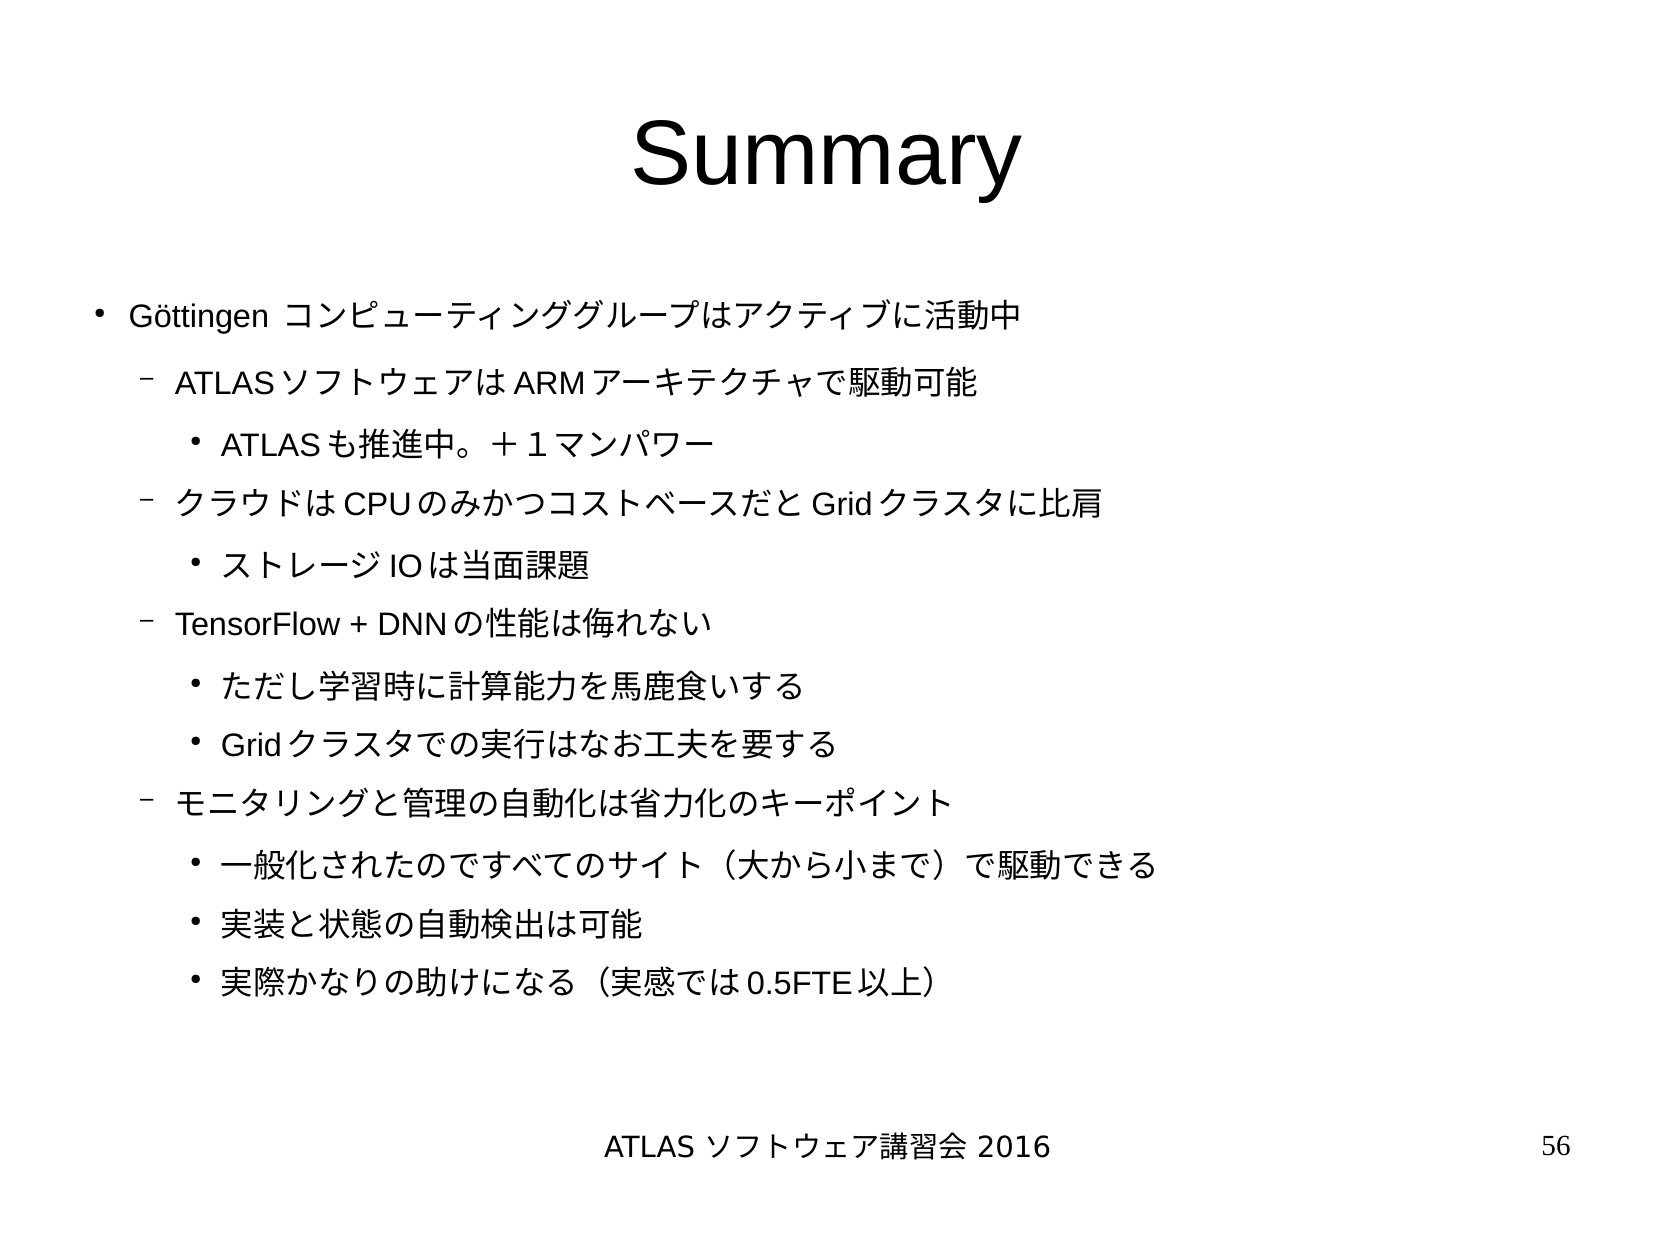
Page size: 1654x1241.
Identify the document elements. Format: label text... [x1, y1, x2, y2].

list Göttingen コンピューティンググループはアクティブに活動中 ATLASソフトウェアはARMアーキテクチャで駆動可能 ATLASも推進中。＋１マンパワー クラウドはCPUのみかつコストベースだとGridクラスタに比肩 ストレージIOは当面課題 TensorFlow + DNNの性能は侮れない ただし学習時に計算能力を馬鹿食いする Gridクラスタでの実行はなお工夫を要する モニタリングと管理の自動化は省力化のキーポイント 一般化されたのですべてのサイト（大から小まで）で駆動できる 実装と状態の自動検出は可能 実際かなりの助けになる（実感では0.5FTE以上） [82, 290, 1571, 1010]
title Summary [82, 49, 1571, 257]
